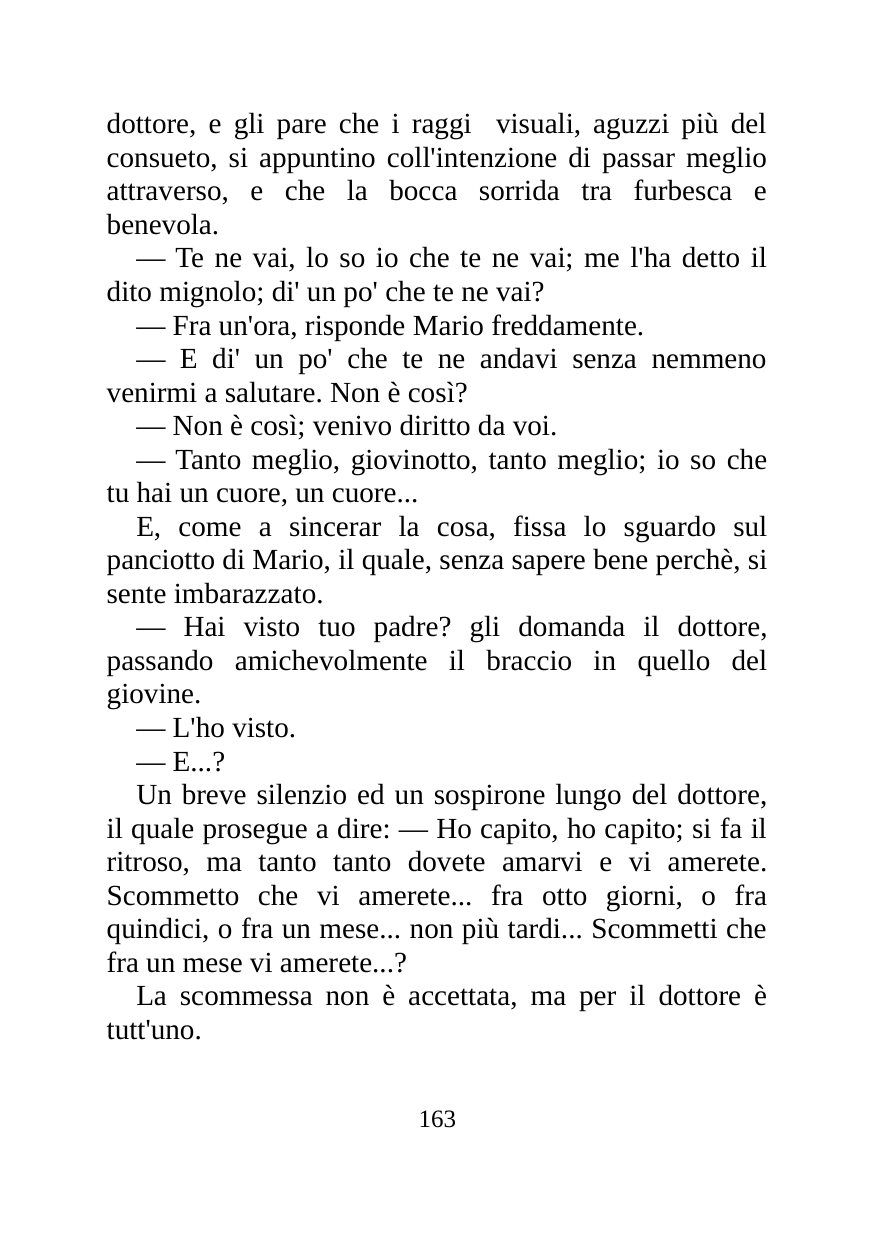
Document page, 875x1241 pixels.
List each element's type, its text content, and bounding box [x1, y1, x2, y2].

text — E...? [106, 744, 768, 777]
text — E di' un po' che te ne andavi senza nemmeno venirmi a salutare. Non è così? [106, 341, 768, 408]
text — Te ne vai, lo so io che te ne vai; me l'ha detto il dito mignolo; di' un po' che te ne vai? [106, 241, 768, 308]
text — L'ho visto. [106, 710, 768, 744]
text Un breve silenzio ed un sospirone lungo del dottore, il quale prosegue a dire: — Ho capito, ho capito; si fa il ritroso, ma tanto tanto dovete amarvi e vi amerete. Scommetto che vi amerete... fra otto giorni, o fra quindici, o fra un mese... non più tardi... Scommetti che fra un mese vi amerete...? [106, 777, 768, 978]
text La scommessa non è accettata, ma per il dottore è tutt'uno. [106, 978, 768, 1046]
text E, come a sincerar la cosa, fissa lo sguardo sul panciotto di Mario, il quale, senza sapere bene perchè, si sente imbarazzato. [106, 509, 768, 609]
text — Non è così; venivo diritto da voi. [106, 408, 768, 442]
text — Tanto meglio, giovinotto, tanto meglio; io so che tu hai un cuore, un cuore... [106, 442, 768, 509]
text — Hai visto tuo padre? gli domanda il dottore, passando amichevolmente il braccio in quello del giovine. [106, 609, 768, 710]
text — Fra un'ora, risponde Mario freddamente. [106, 308, 768, 341]
text dottore, e gli pare che i raggi visuali, aguzzi più del consueto, si appuntino coll'intenzione di passar meglio attraverso, e che la bocca sorrida tra furbesca e benevola. [106, 106, 768, 241]
